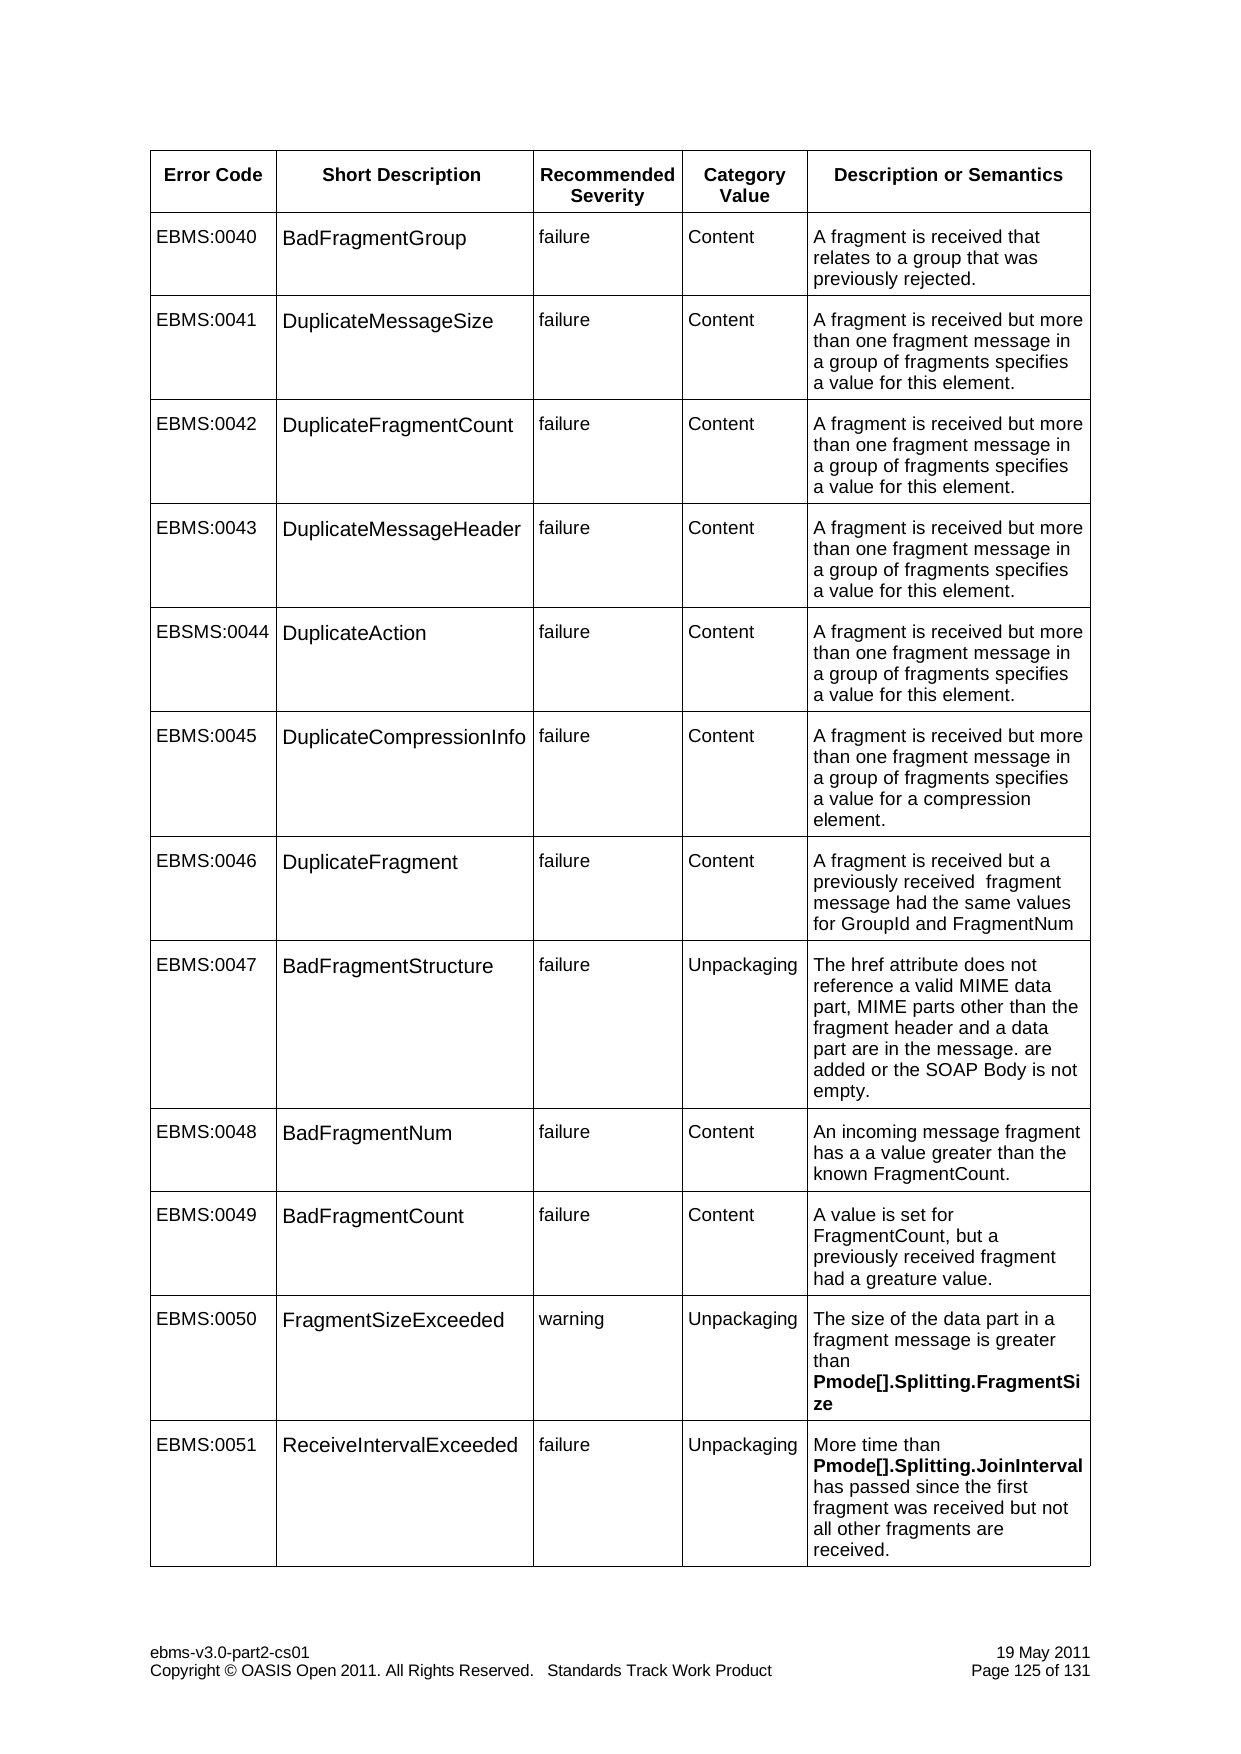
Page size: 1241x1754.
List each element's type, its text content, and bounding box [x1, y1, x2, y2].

table_cell Content [683, 400, 807, 503]
table_cell BadFragmentGroup [277, 213, 533, 295]
table_cell The href attribute does not reference a valid MIME data part, MIME parts other than the fragment header and a data part are in the message. are added or the SOAP Body is not empty. [808, 941, 1090, 1108]
table_cell EBMS:0042 [151, 400, 276, 503]
table_cell EBMS:0047 [151, 941, 276, 1108]
table_cell failure [534, 1421, 682, 1566]
table_cell BadFragmentStructure [277, 941, 533, 1108]
table_cell failure [534, 941, 682, 1108]
table_cell Content [683, 608, 807, 711]
table_cell EBMS:0041 [151, 296, 276, 399]
table_cell A fragment is received but more than one fragment message in a group of fragments specifies a value for this element. [808, 400, 1090, 503]
table_header Category Value [683, 151, 807, 212]
table_cell EBMS:0050 [151, 1296, 276, 1420]
table_cell DuplicateAction [277, 608, 533, 711]
table_header Description or Semantics [808, 151, 1090, 212]
table_header Error Code [151, 151, 276, 212]
table_cell A fragment is received but more than one fragment message in a group of fragments specifies a value for this element. [808, 296, 1090, 399]
table_cell failure [534, 1192, 682, 1295]
table_cell warning [534, 1296, 682, 1420]
table_cell failure [534, 213, 682, 295]
table_cell failure [534, 504, 682, 607]
table_cell BadFragmentCount [277, 1192, 533, 1295]
table_cell Unpackaging [683, 1296, 807, 1420]
table_cell An incoming message fragment has a a value greater than the known FragmentCount. [808, 1109, 1090, 1191]
table_cell Content [683, 1192, 807, 1295]
table_cell Content [683, 504, 807, 607]
table_cell failure [534, 296, 682, 399]
table_cell DuplicateFragmentCount [277, 400, 533, 503]
table_cell failure [534, 837, 682, 940]
table_cell A fragment is received that relates to a group that was previously rejected. [808, 213, 1090, 295]
table_cell failure [534, 1109, 682, 1191]
table_cell EBMS:0045 [151, 712, 276, 836]
table_cell A fragment is received but more than one fragment message in a group of fragments specifies a value for this element. [808, 608, 1090, 711]
table_cell ReceiveIntervalExceeded [277, 1421, 533, 1566]
table_cell EBSMS:0044 [151, 608, 276, 711]
table_cell DuplicateCompressionInfo [277, 712, 533, 836]
table_cell Content [683, 213, 807, 295]
table_cell Unpackaging [683, 1421, 807, 1566]
table_cell failure [534, 608, 682, 711]
table_cell FragmentSizeExceeded [277, 1296, 533, 1420]
table_header Short Description [277, 151, 533, 212]
table_cell failure [534, 712, 682, 836]
table_cell A fragment is received but more than one fragment message in a group of fragments specifies a value for this element. [808, 504, 1090, 607]
table_header Recommended Severity [534, 151, 682, 212]
table_cell DuplicateMessageSize [277, 296, 533, 399]
table_cell A fragment is received but a previously received fragment message had the same values for GroupId and FragmentNum [808, 837, 1090, 940]
table_cell DuplicateFragment [277, 837, 533, 940]
table_cell Content [683, 1109, 807, 1191]
table_cell failure [534, 400, 682, 503]
table_cell EBMS:0051 [151, 1421, 276, 1566]
table_cell DuplicateMessageHeader [277, 504, 533, 607]
table_cell The size of the data part in a fragment message is greater than Pmode[].Splitting.FragmentSize [808, 1296, 1090, 1420]
table_cell More time than Pmode[].Splitting.JoinInterval has passed since the first fragment was received but not all other fragments are received. [808, 1421, 1090, 1566]
table_cell BadFragmentNum [277, 1109, 533, 1191]
table_cell Unpackaging [683, 941, 807, 1108]
table_cell Content [683, 296, 807, 399]
table_cell EBMS:0043 [151, 504, 276, 607]
table_cell A value is set for FragmentCount, but a previously received fragment had a greature value. [808, 1192, 1090, 1295]
table_cell EBMS:0046 [151, 837, 276, 940]
table_cell EBMS:0040 [151, 213, 276, 295]
table_cell Content [683, 837, 807, 940]
table_cell EBMS:0048 [151, 1109, 276, 1191]
table_cell A fragment is received but more than one fragment message in a group of fragments specifies a value for a compression element. [808, 712, 1090, 836]
table_cell EBMS:0049 [151, 1192, 276, 1295]
table_cell Content [683, 712, 807, 836]
